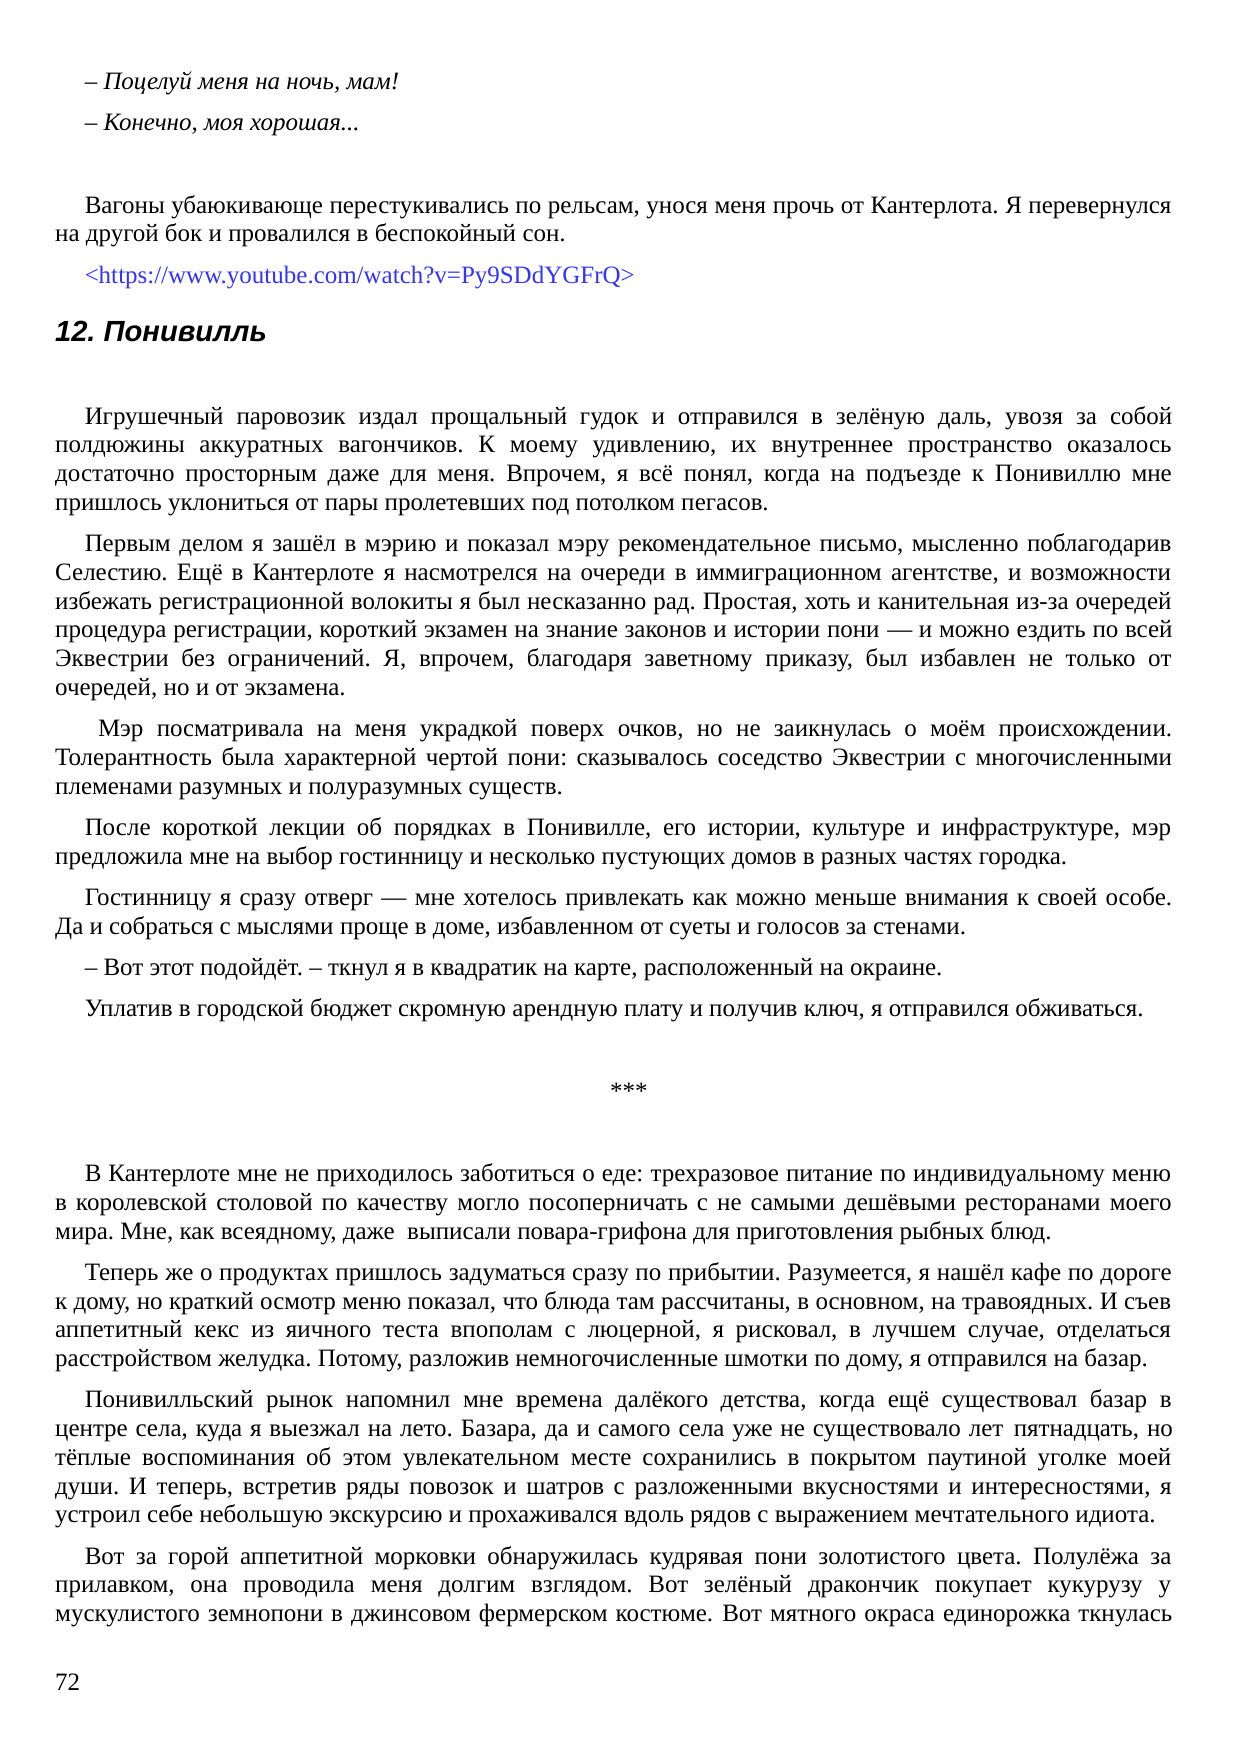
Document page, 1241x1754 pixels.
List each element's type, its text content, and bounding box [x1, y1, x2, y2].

text Уплатив в городской бюджет скромную арендную плату и получив ключ, я отправился обживаться. [55, 993, 1173, 1022]
text Первым делом я зашёл в мэрию и показал мэру рекомендательное письмо, мысленно поблагодарив Селестию. Ещё в Кантерлоте я насмотрелся на очереди в иммиграционном агентстве, и возможности избежать регистрационной волокиты я был несказанно рад. Простая, хоть и канительная из-за очередей процедура регистрации, короткий экзамен на знание законов и истории пони — и можно ездить по всей Эквестрии без ограничений. Я, впрочем, благодаря заветному приказу, был избавлен не только от очередей, но и от экзамена. [55, 528, 1173, 701]
text Вот за горой аппетитной морковки обнаружилась кудрявая пони золотистого цвета. Полулёжа за прилавком, она проводила меня долгим взглядом. Вот зелёный дракончик покупает кукурузу у мускулистого земнопони в джинсовом фермерском костюме. Вот мятного окраса единорожка ткнулась [55, 1541, 1173, 1627]
text Вагоны убаюкивающе перестукивались по рельсам, унося меня прочь от Кантерлота. Я перевернулся на другой бок и провалился в беспокойный сон. [55, 190, 1173, 247]
text Теперь же о продуктах пришлось задуматься сразу по прибытии. Разумеется, я нашёл кафе по дороге к дому, но краткий осмотр меню показал, что блюда там рассчитаны, в основном, на травоядных. И съев аппетитный кекс из яичного теста впополам с люцерной, я рисковал, в лучшем случае, отделаться расстройством желудка. Потому, разложив немногочисленные шмотки по дому, я отправился на базар. [55, 1257, 1173, 1372]
text <https://www.youtube.com/watch?v=Py9SDdYGFrQ> [55, 260, 1173, 288]
text В Кантерлоте мне не приходилось заботиться о еде: трехразовое питание по индивидуальному меню в королевской столовой по качеству могло посоперничать с не самыми дешёвыми ресторанами моего мира. Мне, как всеядному, даже выписали повара-грифона для приготовления рыбных блюд. [55, 1158, 1173, 1244]
text – Конечно, моя хорошая... [55, 107, 1173, 136]
text Понивилльский рынок напомнил мне времена далёкого детства, когда ещё существовал базар в центре села, куда я выезжал на лето. Базара, да и самого села уже не существовало лет пятнадцать, но тёплые воспоминания об этом увлекательном месте сохранились в покрытом паутиной уголке моей души. И теперь, встретив ряды повозок и шатров с разложенными вкусностями и интересностями, я устроил себе небольшую экскурсию и прохаживался вдоль рядов с выражением мечтательного идиота. [55, 1384, 1173, 1528]
text Игрушечный паровозик издал прощальный гудок и отправился в зелёную даль, увозя за собой полдюжины аккуратных вагончиков. К моему удивлению, их внутреннее пространство оказалось достаточно просторным даже для меня. Впрочем, я всё понял, когда на подъезде к Понивиллю мне пришлось уклониться от пары пролетевших под потолком пегасов. [55, 401, 1173, 516]
text Мэр посматривала на меня украдкой поверх очков, но не заикнулась о моём происхождении. Толерантность была характерной чертой пони: сказывалось соседство Эквестрии с многочисленными племенами разумных и полуразумных существ. [55, 713, 1173, 799]
text Гостинницу я сразу отверг — мне хотелось привлекать как можно меньше внимания к своей особе. Да и собраться с мыслями проще в доме, избавленном от суеты и голосов за стенами. [55, 882, 1173, 939]
subtitle 12. Понивилль [55, 313, 1173, 347]
text – Поцелуй меня на ночь, мам! [55, 66, 1173, 95]
text – Вот этот подойдёт. – ткнул я в квадратик на карте, расположенный на окраине. [55, 952, 1173, 981]
text После короткой лекции об порядках в Понивилле, его истории, культуре и инфраструктуре, мэр предложила мне на выбор гостинницу и несколько пустующих домов в разных частях городка. [55, 812, 1173, 869]
text *** [55, 1076, 1173, 1104]
